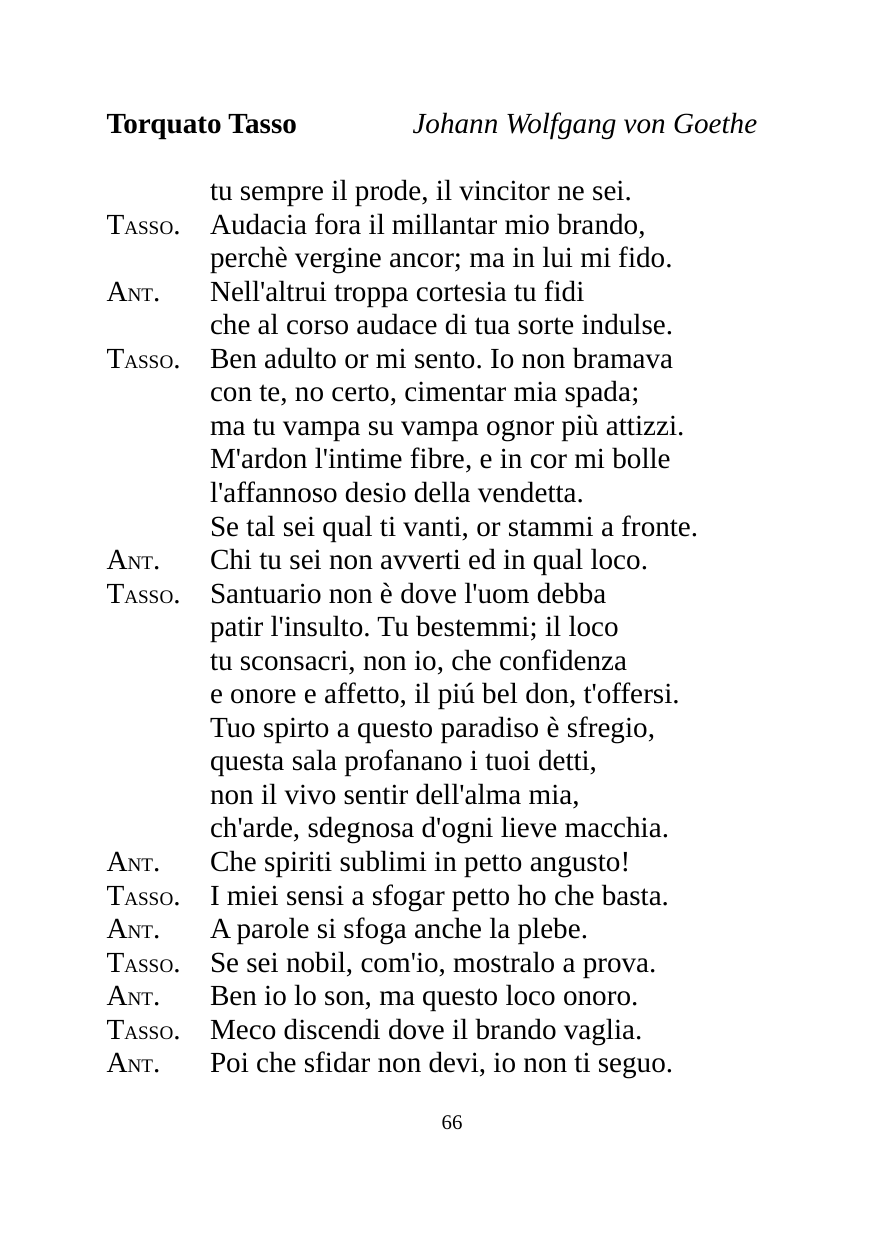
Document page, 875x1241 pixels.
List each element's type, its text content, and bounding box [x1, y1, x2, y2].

table_cell Ant. [99, 1045, 196, 1079]
table_cell I miei sensi a sfogar petto ho che basta. [196, 878, 775, 911]
table_cell Ant. [99, 542, 196, 576]
table_cell Ant. [99, 844, 196, 878]
table_cell Tasso. [99, 207, 196, 274]
table_cell Che spiriti sublimi in petto angusto! [196, 844, 775, 878]
table_cell Tasso. [99, 341, 196, 542]
table_cell tu sempre il prode, il vincitor ne sei. [196, 173, 775, 207]
table_cell Santuario non è dove l'uom debba patir l'insulto. Tu bestemmi; il loco tu sconsacri, non io, che confidenza e onore e affetto, il piú bel don, t'offersi. Tuo spirto a questo paradiso è sfregio, questa sala profanano i tuoi detti, non il vivo sentir dell'alma mia, ch'arde, sdegnosa d'ogni lieve macchia. [196, 576, 775, 844]
table_cell Poi che sfidar non devi, io non ti seguo. [196, 1045, 775, 1079]
table_cell Tasso. [99, 1012, 196, 1045]
table_cell Chi tu sei non avverti ed in qual loco. [196, 542, 775, 576]
table_cell Tasso. [99, 945, 196, 978]
table_cell Se sei nobil, com'io, mostralo a prova. [196, 945, 775, 978]
table_cell Ant. [99, 911, 196, 945]
table_cell Ben io lo son, ma questo loco onoro. [196, 978, 775, 1012]
table_cell Meco discendi dove il brando vaglia. [196, 1012, 775, 1045]
table_cell Ant. [99, 274, 196, 341]
table_cell Tasso. [99, 878, 196, 911]
table_cell Tasso. [99, 576, 196, 844]
table_cell Audacia fora il millantar mio brando, perchè vergine ancor; ma in lui mi fido. [196, 207, 775, 274]
table_cell Nell'altrui troppa cortesia tu fidi che al corso audace di tua sorte indulse. [196, 274, 775, 341]
table_cell [99, 173, 196, 207]
table_cell Ant. [99, 978, 196, 1012]
table_cell Ben adulto or mi sento. Io non bramava con te, no certo, cimentar mia spada; ma tu vampa su vampa ognor più attizzi. M'ardon l'intime fibre, e in cor mi bolle l'affannoso desio della vendetta. Se tal sei qual ti vanti, or stammi a fronte. [196, 341, 775, 542]
table_cell A parole si sfoga anche la plebe. [196, 911, 775, 945]
